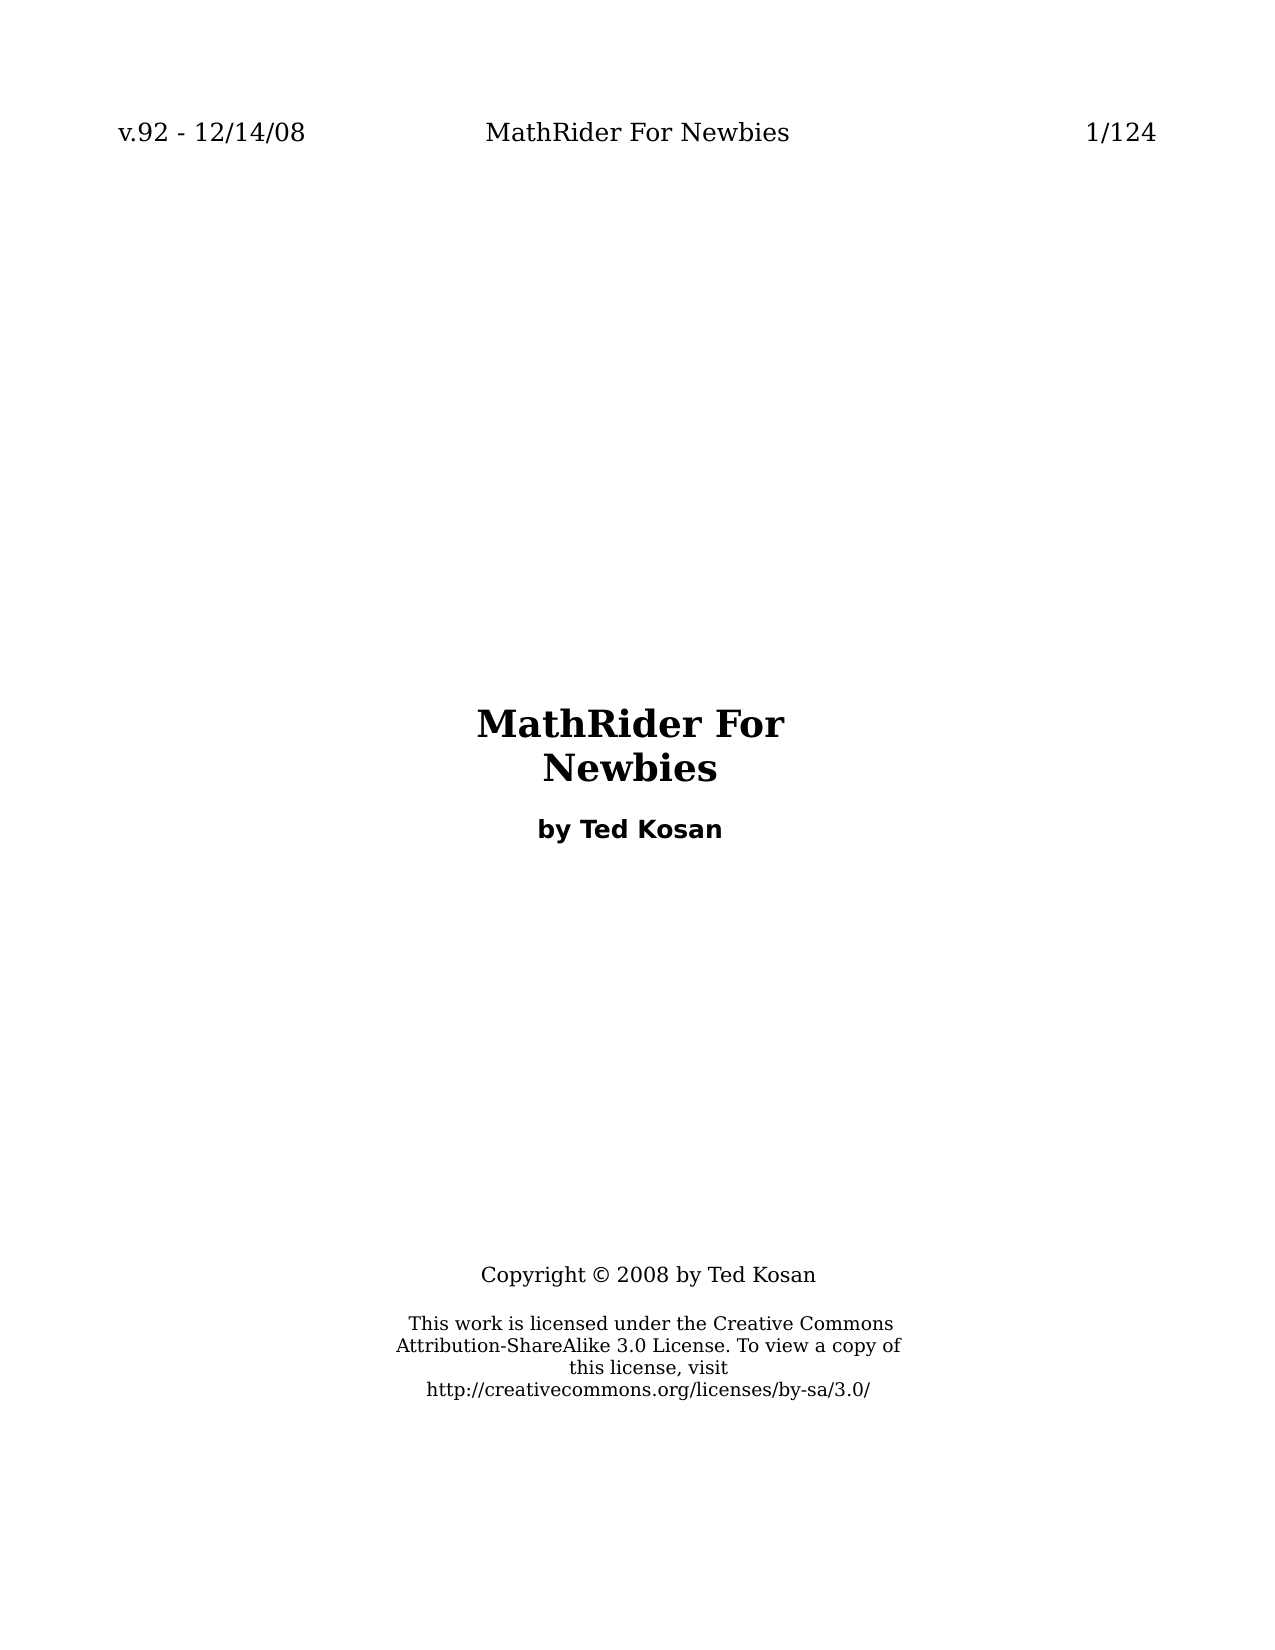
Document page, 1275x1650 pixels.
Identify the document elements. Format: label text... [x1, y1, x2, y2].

text MathRider For Newbies [427, 702, 832, 790]
text This work is licensed under the Creative Commons Attribution-ShareAlike 3.0 License. To view a copy of this license, visit http://creativecommons.org/licenses/by-sa/3.0/ [382, 1313, 915, 1401]
text by Ted Kosan [427, 815, 832, 844]
text Copyright © 2008 by Ted Kosan [382, 1260, 915, 1289]
